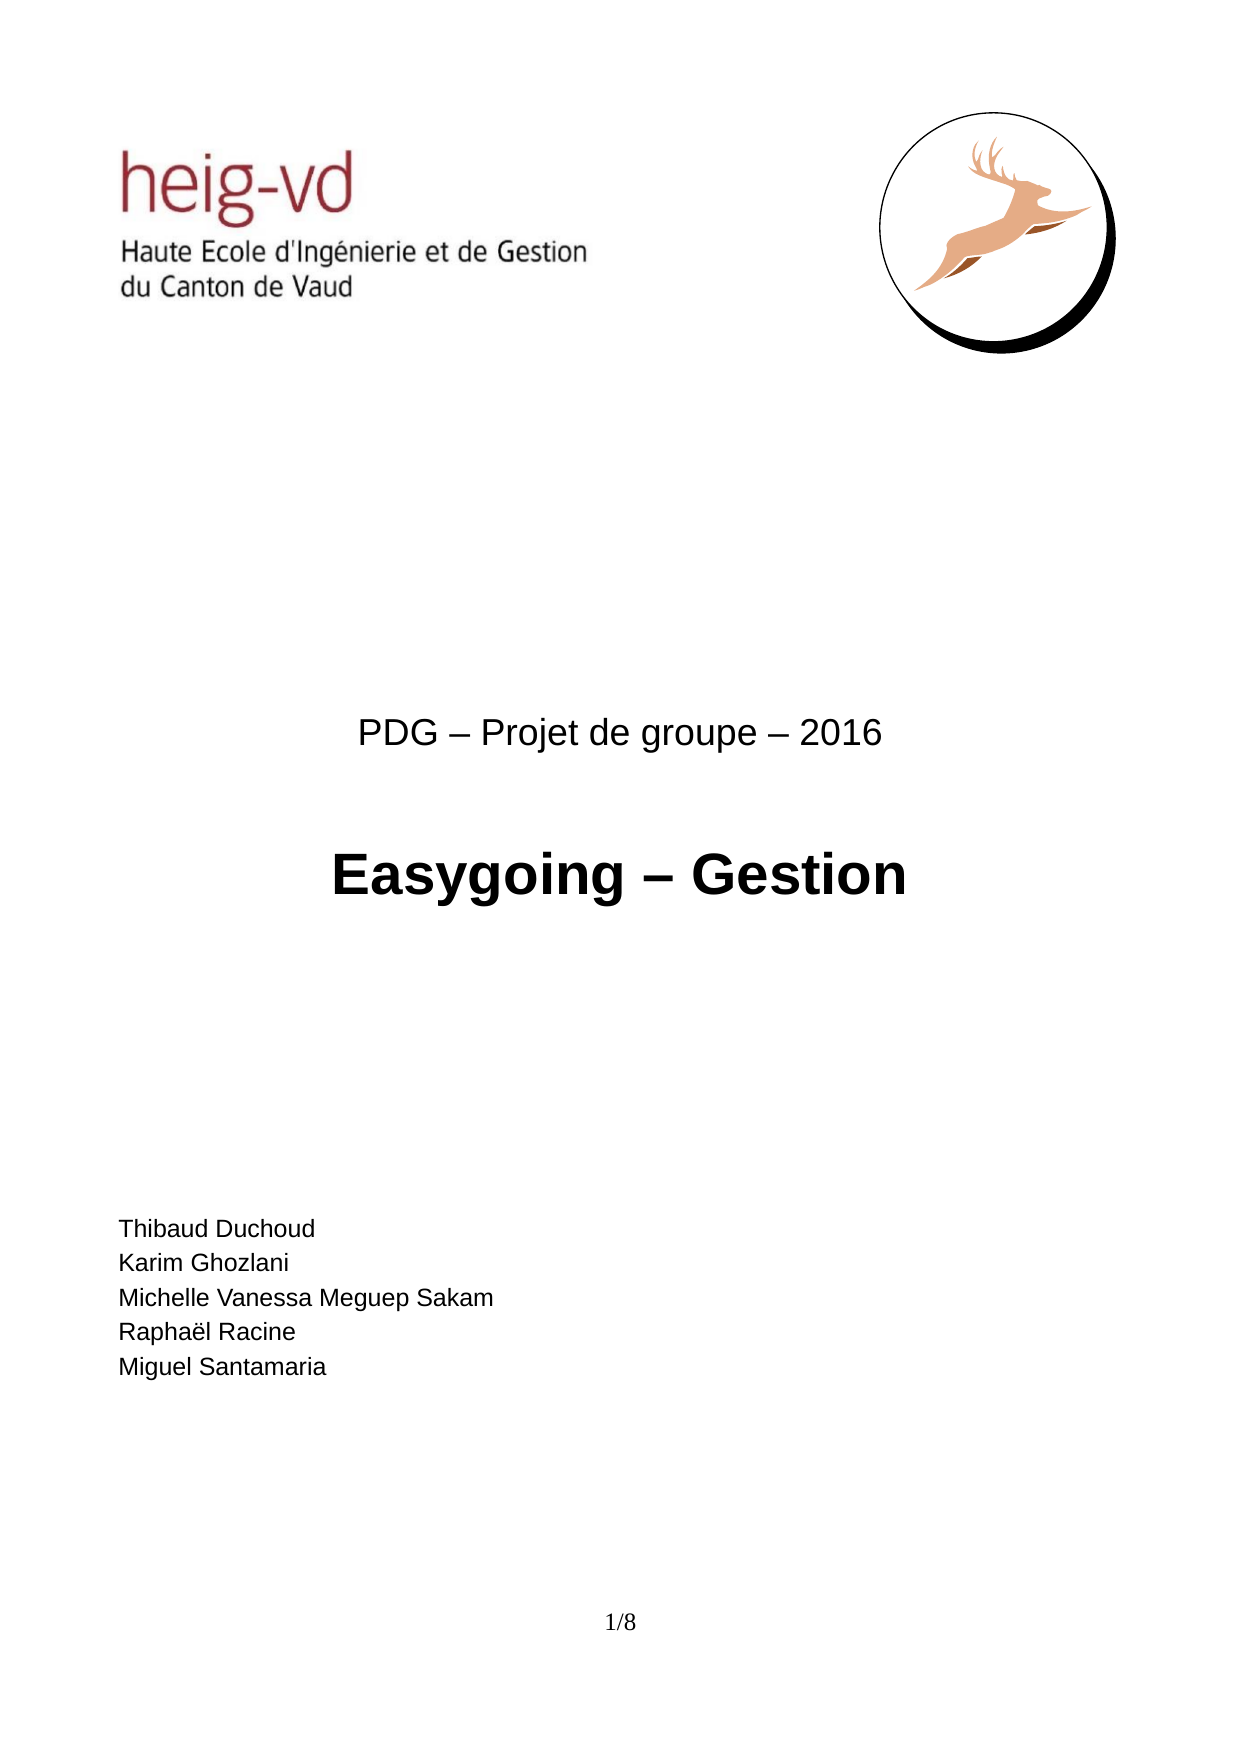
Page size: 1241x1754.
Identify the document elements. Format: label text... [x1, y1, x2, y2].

title Easygoing – Gestion [118, 840, 1122, 907]
text Thibaud Duchoud Karim Ghozlani Michelle Vanessa Meguep Sakam Raphaël Racine Miguel Santamaria [118, 1214, 1122, 1380]
subtitle PDG – Projet de groupe – 2016 [118, 710, 1122, 753]
picture [118, 146, 593, 302]
